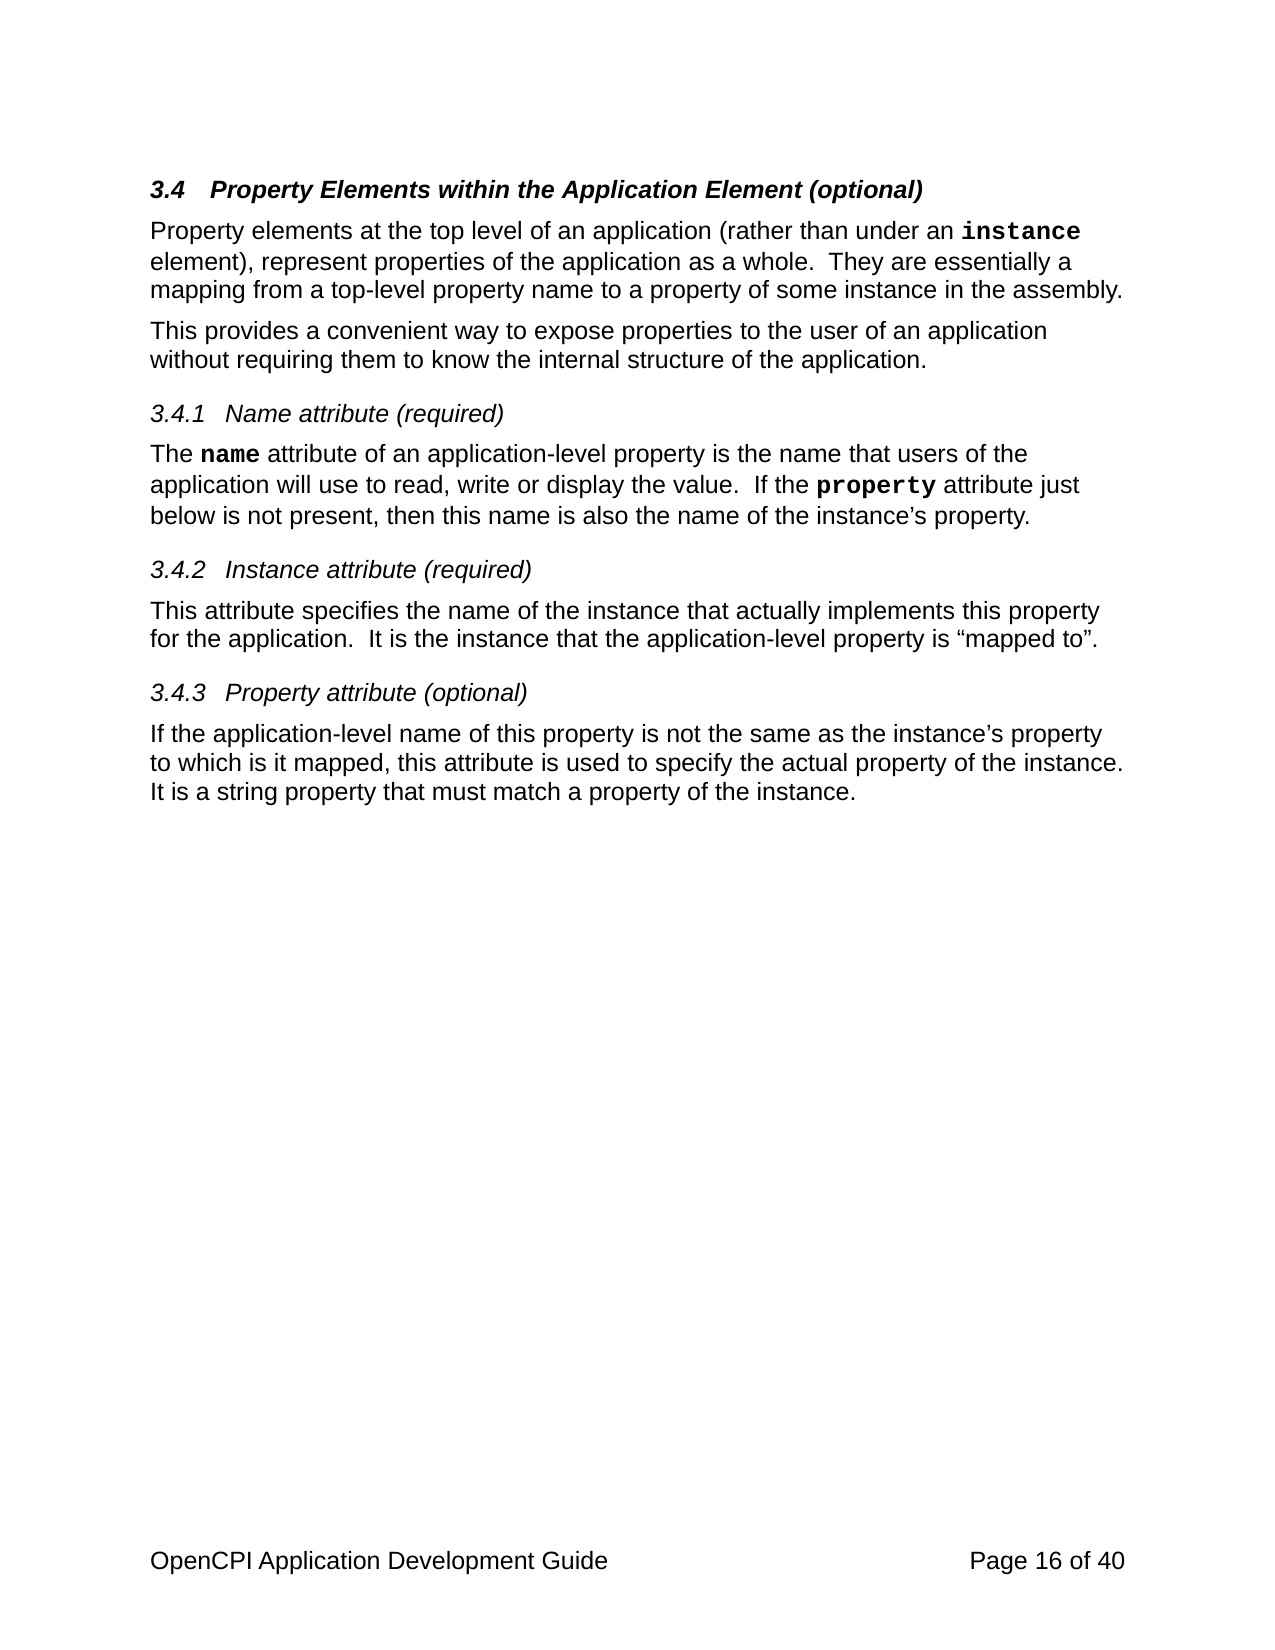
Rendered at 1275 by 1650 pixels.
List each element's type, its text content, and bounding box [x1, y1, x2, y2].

text Property elements at the top level of an application (rather than under an instance element), represent properties of the application as a whole. They are essentially a mapping from a top-level property name to a property of some instance in the assembly. [150, 216, 1125, 304]
text The name attribute of an application-level property is the name that users of the application will use to read, write or display the value. If the property attribute just below is not present, then this name is also the name of the instance’s property. [150, 439, 1125, 530]
text This provides a convenient way to expose properties to the user of an application without requiring them to know the internal structure of the application. [150, 316, 1125, 374]
subtitle Instance attribute (required) [150, 555, 1125, 584]
text If the application-level name of this property is not the same as the instance’s property to which is it mapped, this attribute is used to specify the actual property of the instance. It is a string property that must match a property of the instance. [150, 719, 1125, 805]
subtitle Name attribute (required) [150, 399, 1125, 427]
subtitle Property attribute (optional) [150, 678, 1125, 707]
text This attribute specifies the name of the instance that actually implements this property for the application. It is the instance that the application-level property is “mapped to”. [150, 596, 1125, 653]
subtitle Property Elements within the Application Element (optional) [150, 175, 1125, 204]
